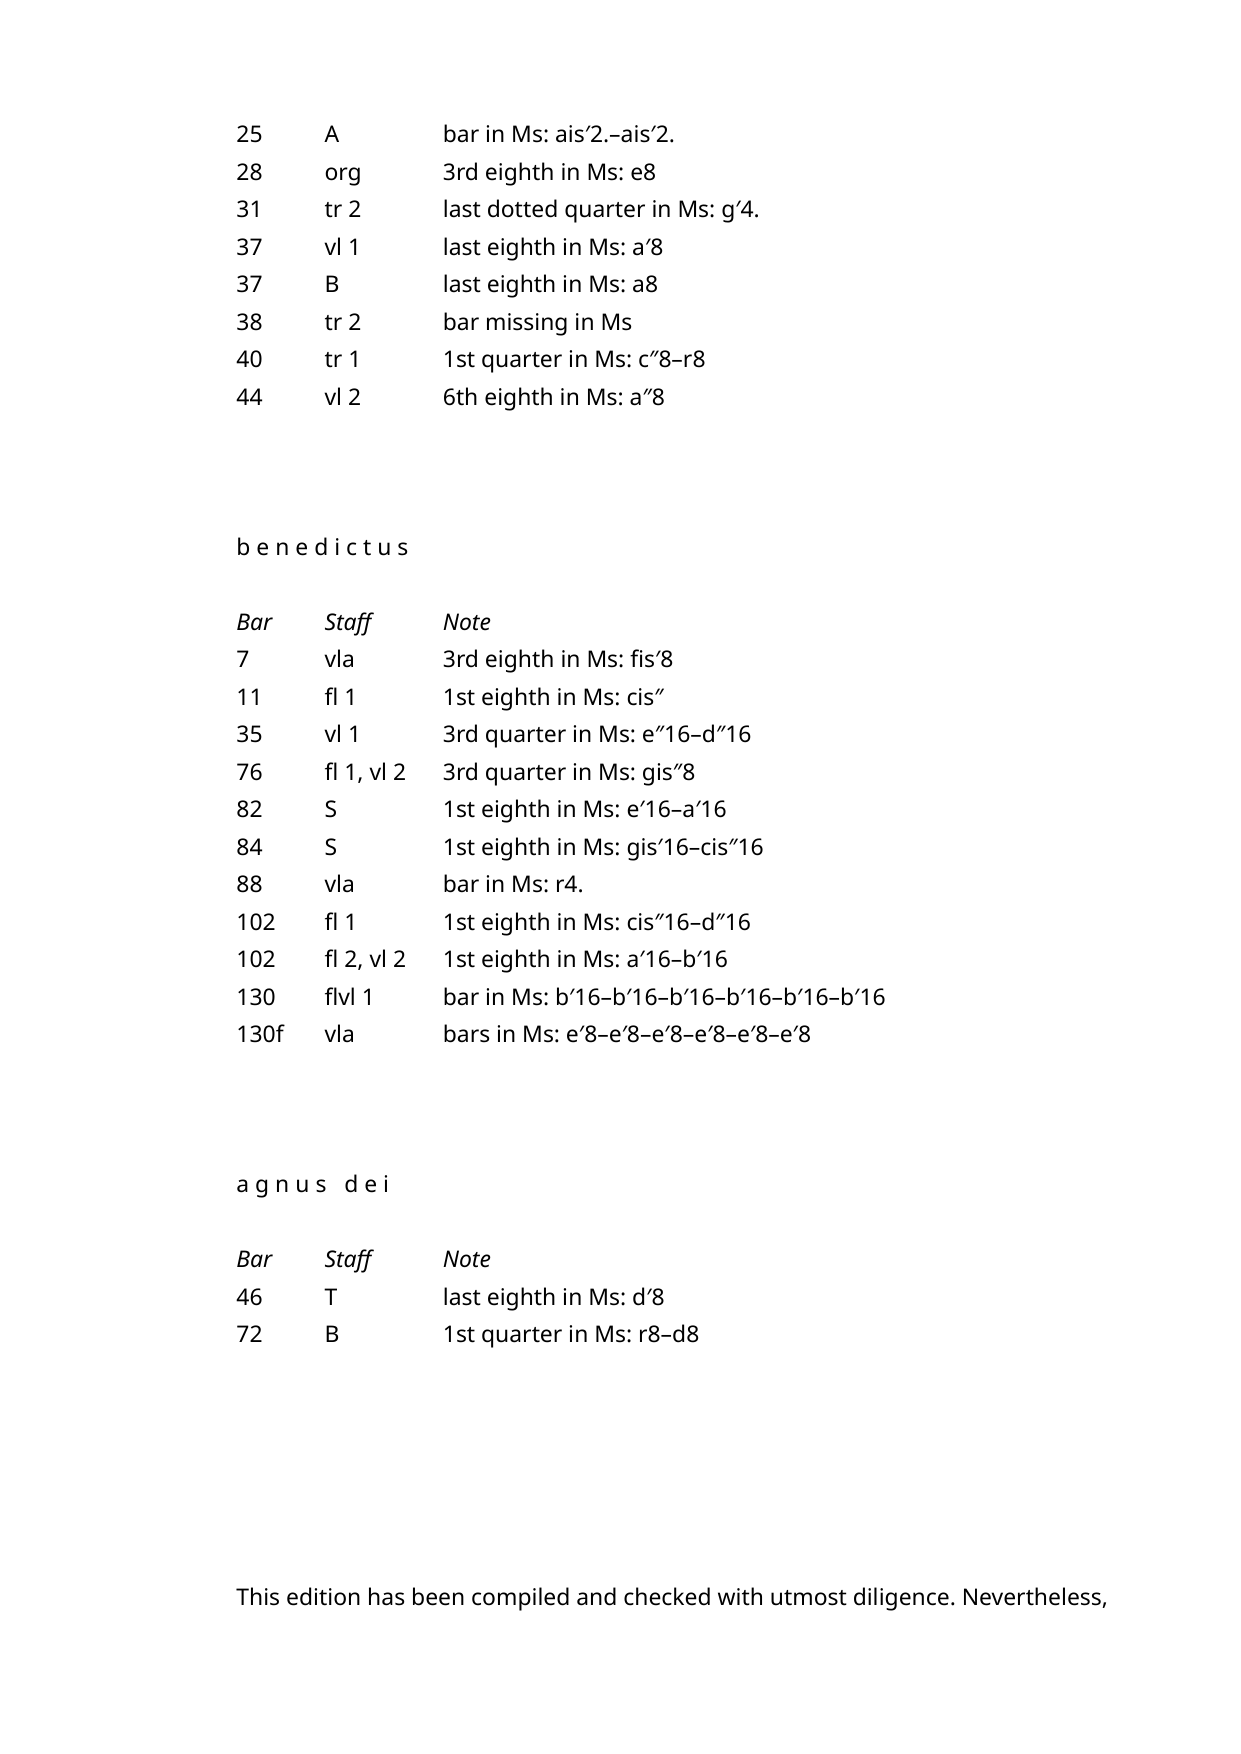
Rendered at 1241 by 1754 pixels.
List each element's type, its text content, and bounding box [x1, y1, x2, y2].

text Bar Staff Note 7 vla 3rd eighth in Ms: fis′8 11 fl 1 1st eighth in Ms: cis″ 35 vl 1 3rd quarter in Ms: e″16–d″16 76 fl 1, vl 2 3rd quarter in Ms: gis″8 82 S 1st eighth in Ms: e′16–a′16 84 S 1st eighth in Ms: gis′16–cis″16 88 vla bar in Ms: r4. 102 fl 1 1st eighth in Ms: cis″16–d″16 102 fl 2, vl 2 1st eighth in Ms: a′16–b′16 130 flvl 1 bar in Ms: b′16–b′16–b′16–b′16–b′16–b′16 130f vla bars in Ms: e′8–e′8–e′8–e′8–e′8–e′8 [236, 606, 1122, 1049]
text This edition has been compiled and checked with utmost diligence. Nevertheless, [236, 1581, 1122, 1612]
text a g n u s d e i [236, 1168, 1122, 1199]
text 25 A bar in Ms: ais′2.–ais′2. 28 org 3rd eighth in Ms: e8 31 tr 2 last dotted quarter in Ms: g′4. 37 vl 1 last eighth in Ms: a′8 37 B last eighth in Ms: a8 38 tr 2 bar missing in Ms 40 tr 1 1st quarter in Ms: c″8–r8 44 vl 2 6th eighth in Ms: a″8 [236, 118, 1122, 412]
text b e n e d i c t u s [236, 531, 1122, 562]
text Bar Staff Note 46 T last eighth in Ms: d′8 72 B 1st quarter in Ms: r8–d8 [236, 1243, 1122, 1424]
